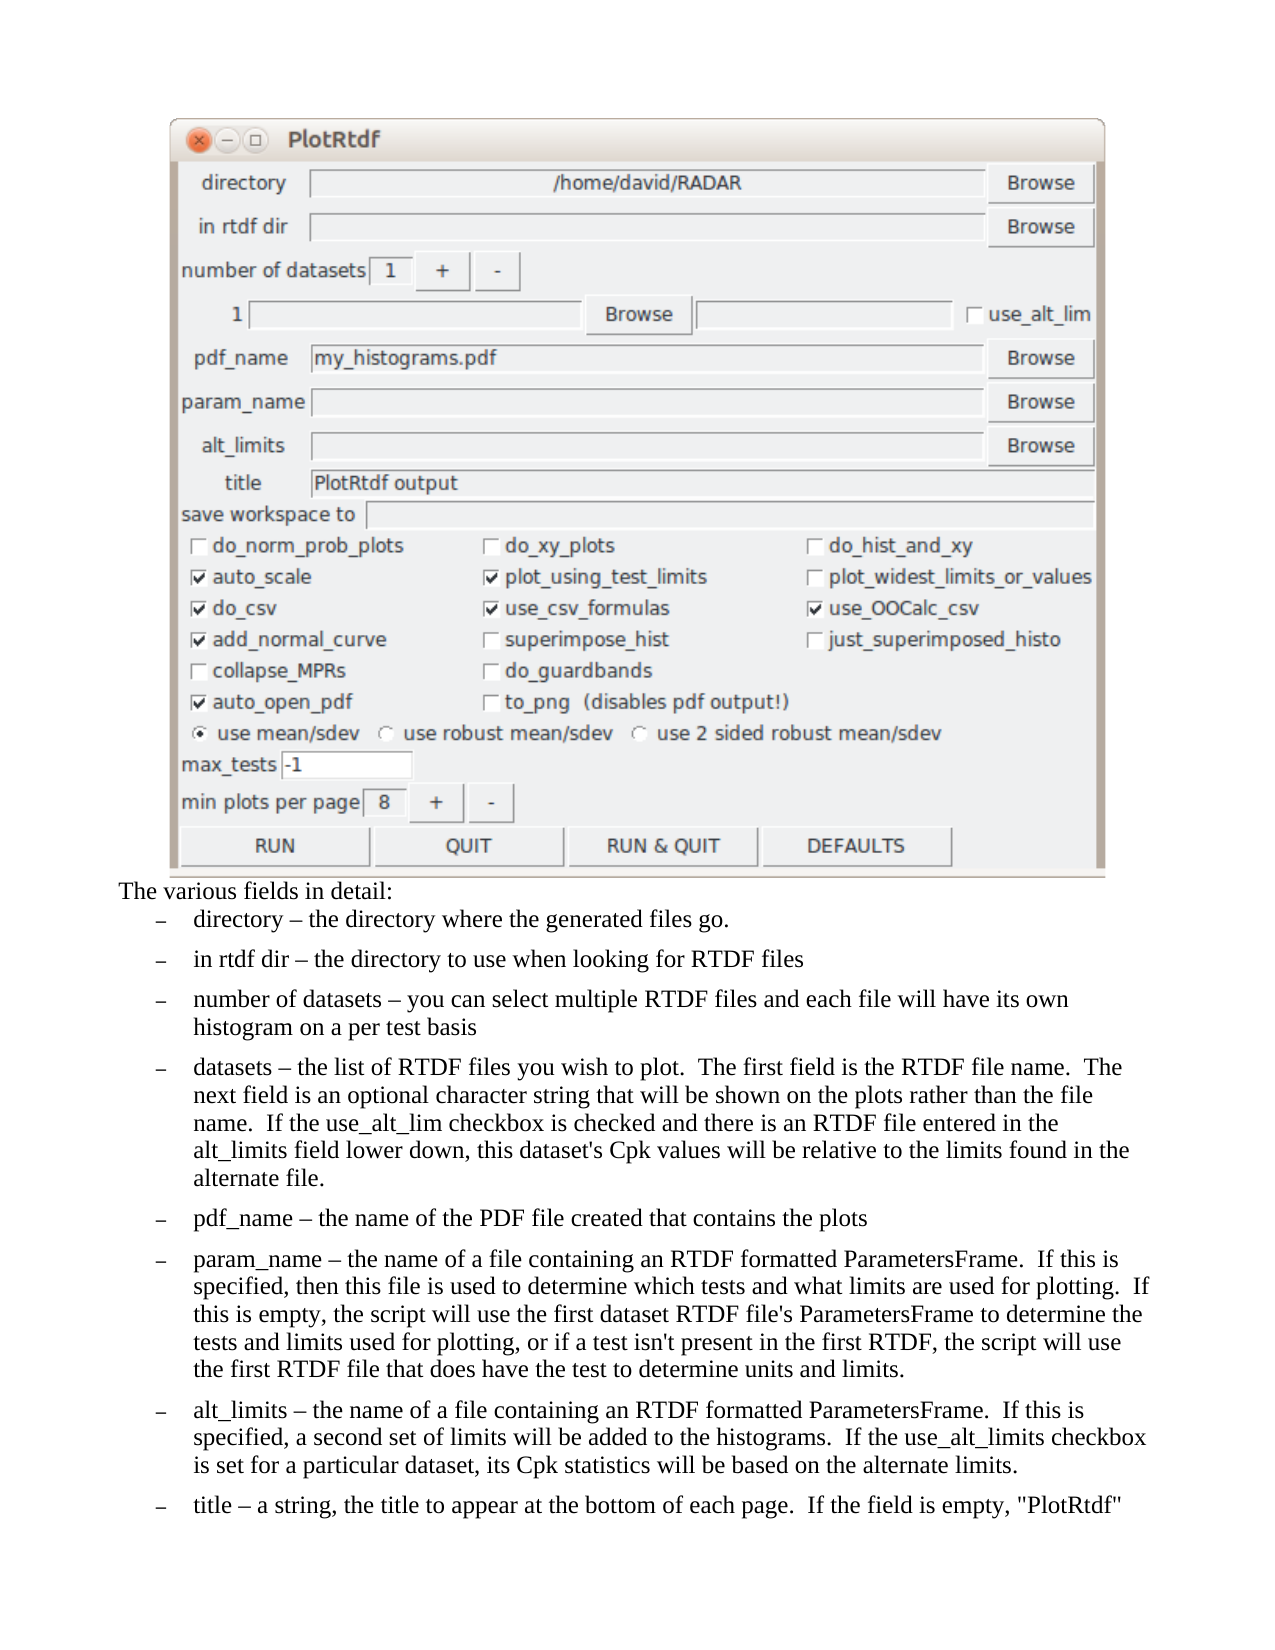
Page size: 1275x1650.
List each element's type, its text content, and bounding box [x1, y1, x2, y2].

list in rtdf dir – the directory to use when looking for RTDF files [156, 945, 1157, 973]
list pdf_name – the name of the PDF file created that contains the plots [156, 1204, 1157, 1232]
list param_name – the name of a file containing an RTDF formatted ParametersFrame. If this is specified, then this file is used to determine which tests and what limits are used for plotting. If this is empty, the script will use the first dataset RTDF file's ParametersFrame to determine the tests and limits used for plotting, or if a test isn't present in the first RTDF, the script will use the first RTDF file that does have the test to determine units and limits. [156, 1245, 1157, 1383]
list number of datasets – you can select multiple RTDF files and each file will have its own histogram on a per test basis [156, 986, 1157, 1041]
text The various fields in detail: [118, 878, 1157, 905]
list directory – the directory where the generated files go. [156, 905, 1157, 933]
list title – a string, the title to appear at the bottom of each page. If the field is empty, "PlotRtdf" [156, 1491, 1157, 1519]
list alt_limits – the name of a file containing an RTDF formatted ParametersFrame. If this is specified, a second set of limits will be added to the histograms. If the use_alt_limits checkbox is set for a particular dataset, its Cpk statistics will be based on the alternate limits. [156, 1396, 1157, 1479]
picture [169, 118, 1106, 878]
list datasets – the list of RTDF files you wish to plot. The first field is the RTDF file name. The next field is an optional character string that will be shown on the plots rather than the file name. If the use_alt_lim checkbox is checked and there is an RTDF file entered in the alt_limits field lower down, this dataset's Cpk values will be relative to the limits found in the alternate file. [156, 1053, 1157, 1192]
